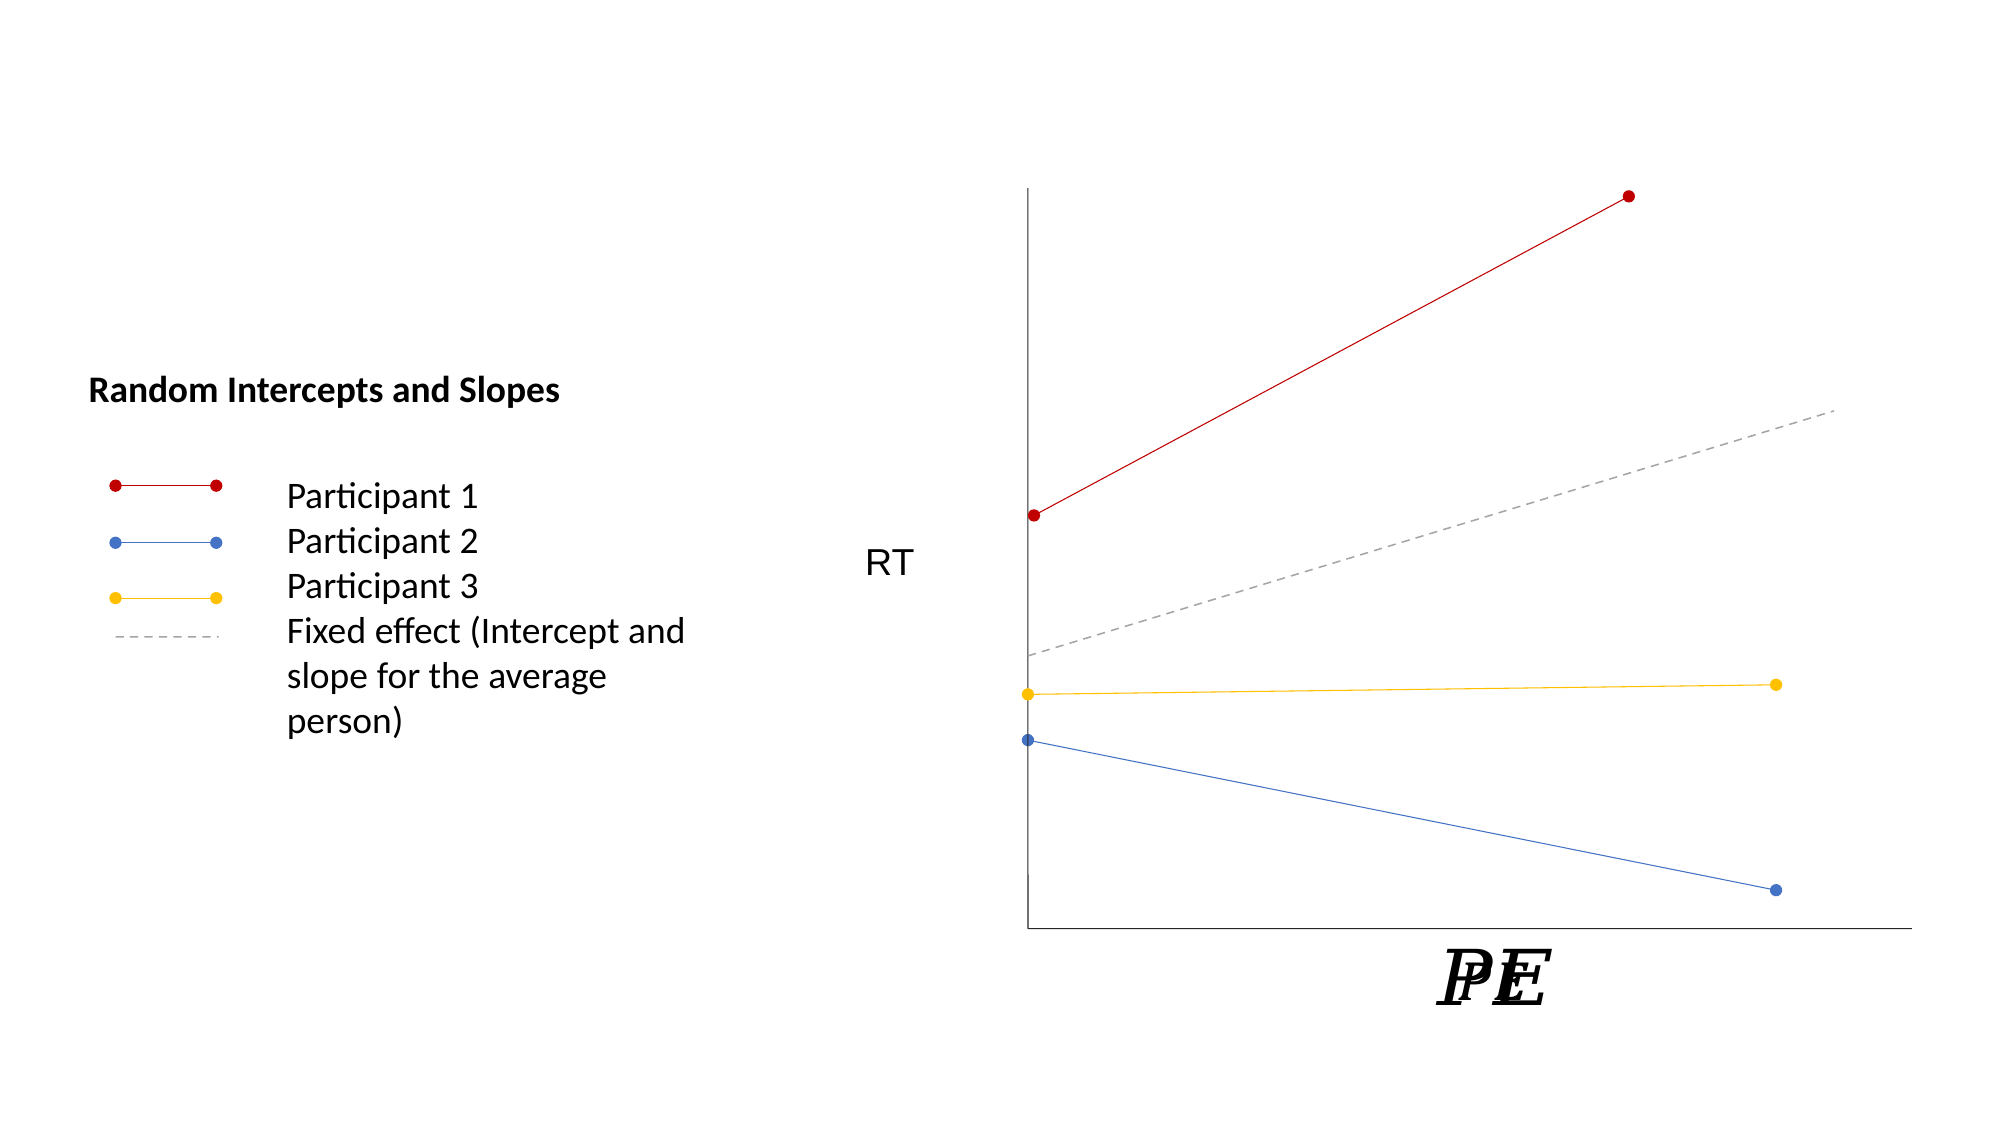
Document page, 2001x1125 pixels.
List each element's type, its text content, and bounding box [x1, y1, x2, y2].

text_box Participant 1 Participant 2 Participant 3 Fixed effect (Intercept and slope for the average person) [272, 463, 728, 749]
text_box Random Intercepts and Slopes [73, 357, 919, 463]
text_box [1411, 938, 1577, 1024]
text_box RT [850, 533, 1028, 591]
